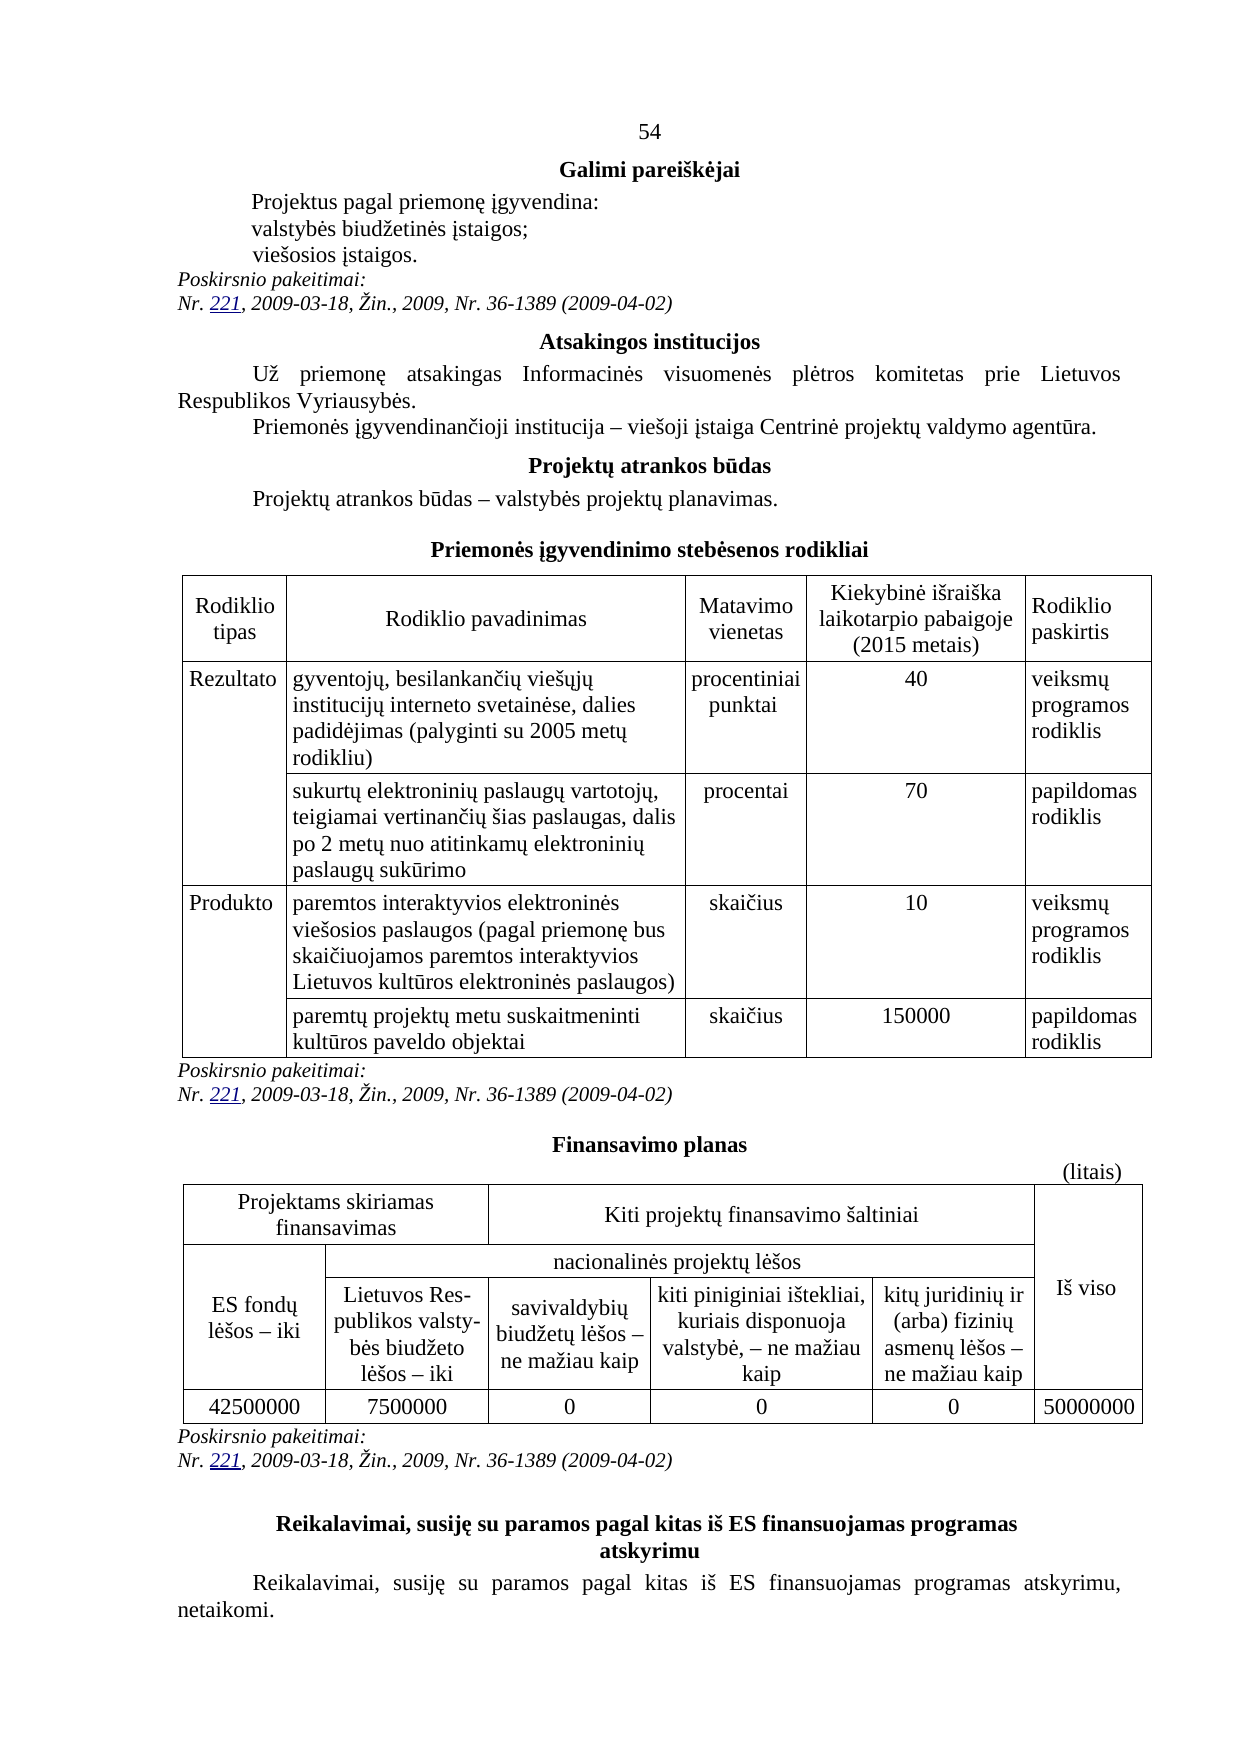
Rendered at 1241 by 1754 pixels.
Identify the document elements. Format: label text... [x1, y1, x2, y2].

table_header Rodiklio tipas [183, 576, 286, 661]
table_cell procentiniai punktai [686, 662, 806, 773]
table_header Kiekybinė išraiška laikotarpio pabaigoje (2015 metais) [807, 576, 1025, 661]
table_cell sukurtų elektroninių paslaugų vartotojų, teigiamai vertinančių šias paslaugas, dalis po 2 metų nuo atitinkamų elektroninių paslaugų sukūrimo [287, 774, 685, 885]
text Poskirsnio pakeitimai: [177, 1423, 1122, 1448]
table_cell 50000000 [1035, 1390, 1142, 1422]
table_cell 7500000 [326, 1390, 488, 1422]
text Atsakingos institucijos [177, 328, 1122, 354]
table_cell 42500000 [184, 1390, 325, 1422]
text Poskirsnio pakeitimai: [177, 267, 1122, 291]
table_cell 10 [807, 886, 1025, 998]
text Priemonės įgyvendinančioji institucija – viešoji įstaiga Centrinė projektų valdymo agentūra. [177, 413, 1122, 439]
table_cell 150000 [807, 999, 1025, 1057]
table_cell 40 [807, 662, 1025, 773]
text Nr. 221, 2009-03-18, Žin., 2009, Nr. 36-1389 (2009-04-02) [177, 291, 1122, 315]
table_header Projektams skiriamas finansavimas [184, 1185, 488, 1244]
table_header Iš viso [1035, 1185, 1142, 1389]
text Projektus pagal priemonę įgyvendina: [177, 188, 1122, 214]
table_header Rodiklio pavadinimas [287, 576, 685, 661]
table_cell Lietuvos Res­publikos valsty­bės biudžeto lėšos – iki [326, 1278, 488, 1389]
text Reikalavimai, susiję su paramos pagal kitas iš ES finansuojamas programas atskyrimu [177, 1484, 1122, 1563]
text Projektų atrankos būdas – valstybės projektų planavimas. [177, 485, 1122, 511]
table_header Kiti projektų finansavimo šaltiniai [489, 1185, 1034, 1244]
table_cell skaičius [686, 999, 806, 1057]
table_cell kitų juridinių ir (arba) fizinių asmenų lėšos – ne mažiau kaip [873, 1278, 1034, 1389]
table_cell savivaldybių biudžetų lėšos – ne mažiau kaip [489, 1278, 650, 1389]
text Poskirsnio pakeitimai: [177, 1058, 1122, 1082]
text Priemonės įgyvendinimo stebėsenos rodikliai [177, 536, 1122, 562]
table_cell nacionalinės projektų lėšos [326, 1245, 1034, 1277]
table_cell veiksmų programos rodiklis [1026, 886, 1151, 998]
table_cell 0 [873, 1390, 1034, 1422]
text Finansavimo planas [177, 1131, 1122, 1158]
text Reikalavimai, susiję su paramos pagal kitas iš ES finansuojamas programas atskyrimu, netaikomi. [177, 1569, 1122, 1622]
text Nr. 221, 2009-03-18, Žin., 2009, Nr. 36-1389 (2009-04-02) [177, 1082, 1122, 1106]
table_cell procentai [686, 774, 806, 885]
table_cell paremtos interaktyvios elektroninės viešosios paslaugos (pagal priemonę bus skaičiuojamos paremtos interaktyvios Lietuvos kultūros elektroninės paslaugos) [287, 886, 685, 998]
table_cell skaičius [686, 886, 806, 998]
table_header Matavimo vienetas [686, 576, 806, 661]
table_cell ES fondų lėšos – iki [184, 1245, 325, 1389]
table_cell paremtų projektų metu suskaitmeninti kultūros paveldo objektai [287, 999, 685, 1057]
table_cell papildomas rodiklis [1026, 774, 1151, 885]
text viešosios įstaigos. [177, 241, 1122, 267]
text Nr. 221, 2009-03-18, Žin., 2009, Nr. 36-1389 (2009-04-02) [177, 1448, 1122, 1472]
text valstybės biudžetinės įstaigos; [177, 214, 1122, 241]
text (litais) [177, 1158, 1122, 1184]
table_cell papildomas rodiklis [1026, 999, 1151, 1057]
table_cell Produkto [183, 886, 286, 1057]
table_cell 0 [489, 1390, 650, 1422]
table_header Rodiklio paskirtis [1026, 576, 1151, 661]
table_cell veiksmų programos rodiklis [1026, 662, 1151, 773]
table_cell 70 [807, 774, 1025, 885]
table_cell kiti piniginiai ištekliai, kuriais disponuoja valstybė, – ne mažiau kaip [651, 1278, 872, 1389]
text Projektų atrankos būdas [177, 452, 1122, 478]
text Už priemonę atsakingas Informacinės visuomenės plėtros komitetas prie Lietuvos Respublikos Vyriausybės. [177, 361, 1122, 413]
table_cell 0 [651, 1390, 872, 1422]
text Galimi pareiškėjai [177, 156, 1122, 182]
table_cell gyventojų, besilankančių viešųjų institucijų interneto svetainėse, dalies padidėjimas (palyginti su 2005 metų rodikliu) [287, 662, 685, 773]
table_cell Rezultato [183, 662, 286, 885]
